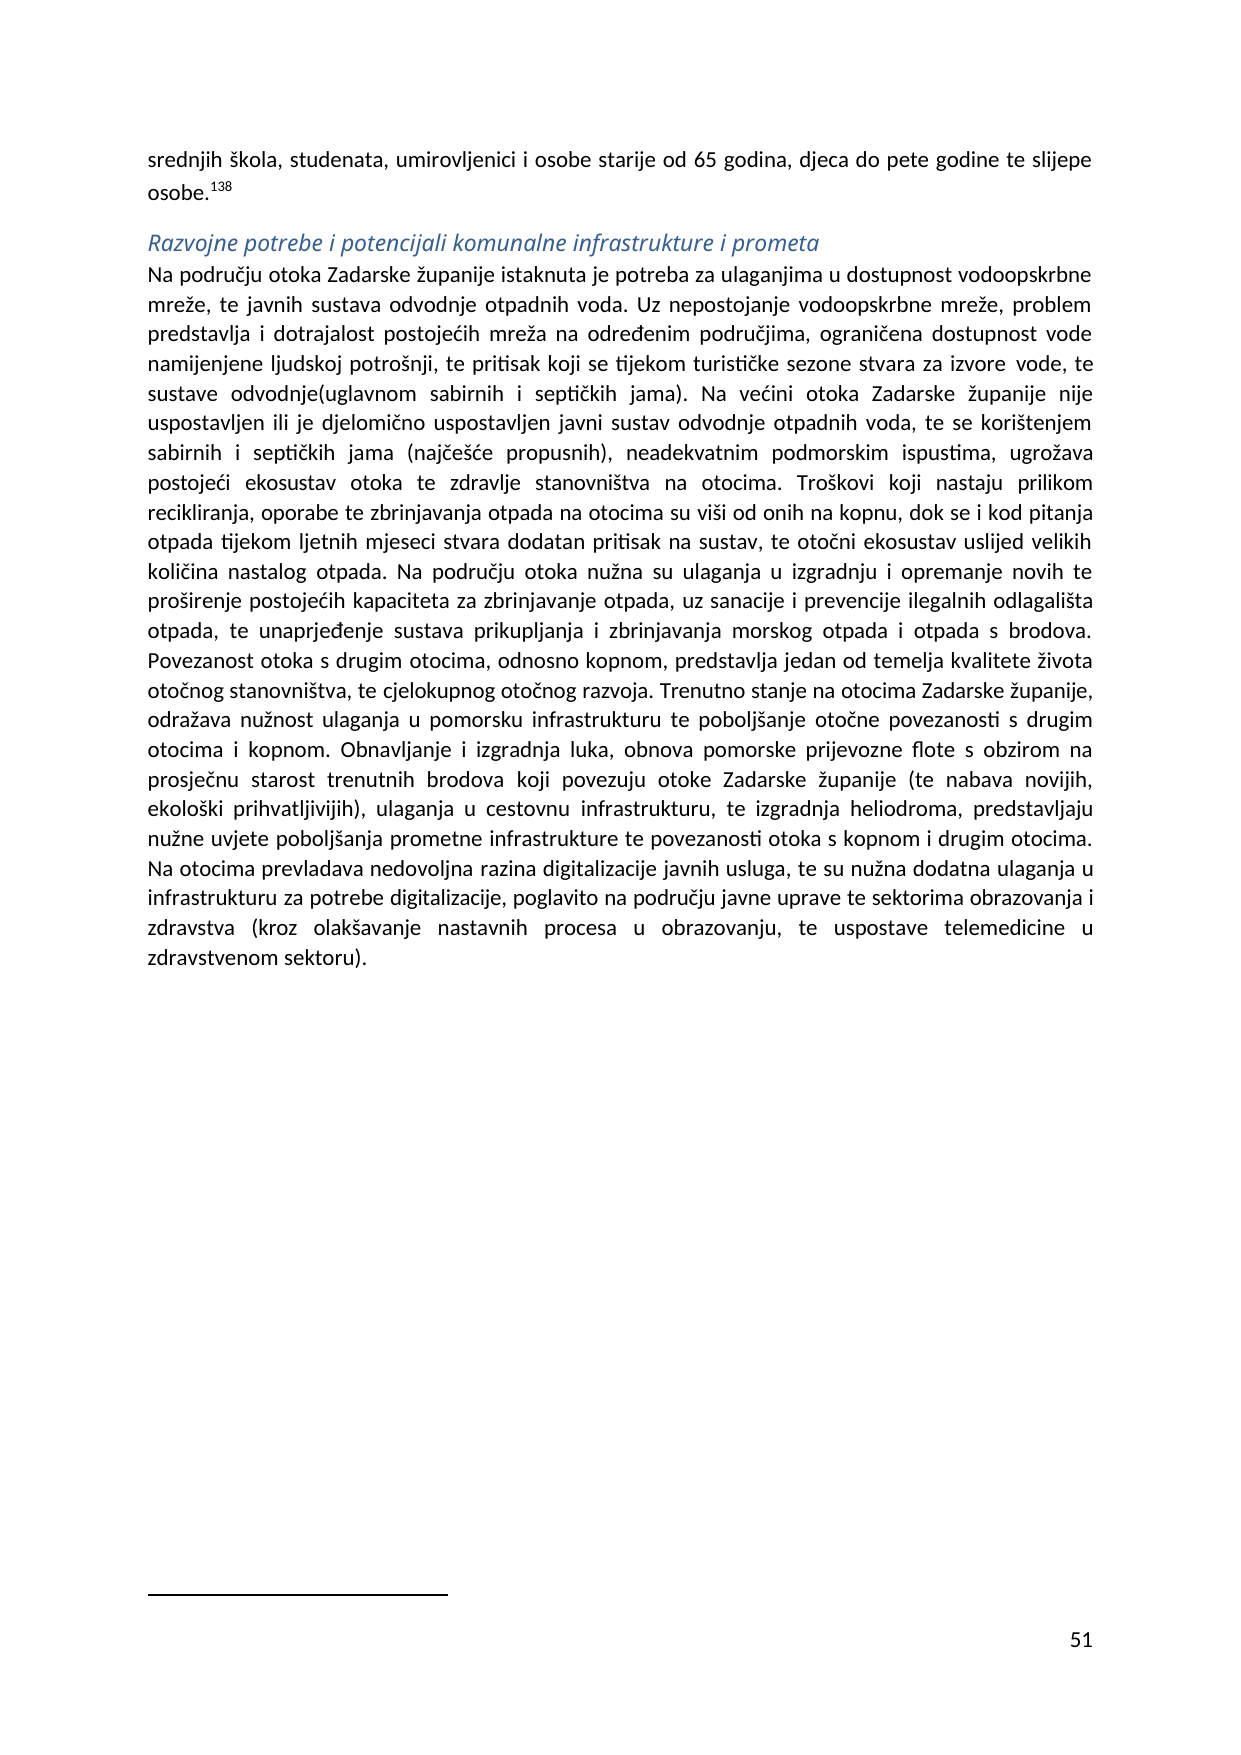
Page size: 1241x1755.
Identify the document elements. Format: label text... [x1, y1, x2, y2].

text Razvojne potrebe i potencijali komunalne infrastrukture i prometa [147, 227, 1145, 258]
text srednjih škola, studenata, umirovljenici i osobe starije od 65 godina, djeca do pete godine te slijepe osobe.138 [147, 146, 1093, 206]
text Na području otoka Zadarske županije istaknuta je potreba za ulaganjima u dostupnost vodoopskrbne mreže, te javnih sustava odvodnje otpadnih voda. Uz nepostojanje vodoopskrbne mreže, problem predstavlja i dotrajalost postojećih mreža na određenim područjima, ograničena dostupnost vode namijenjene ljudskoj potrošnji, te pritisak koji se tijekom turističke sezone stvara za izvore vode, te sustave odvodnje(uglavnom sabirnih i septičkih jama). Na većini otoka Zadarske županije nije uspostavljen ili je djelomično uspostavljen javni sustav odvodnje otpadnih voda, te se korištenjem sabirnih i septičkih jama (najčešće propusnih), neadekvatnim podmorskim ispustima, ugrožava postojeći ekosustav otoka te zdravlje stanovništva na otocima. Troškovi koji nastaju prilikom recikliranja, oporabe te zbrinjavanja otpada na otocima su viši od onih na kopnu, dok se i kod pitanja otpada tijekom ljetnih mjeseci stvara dodatan pritisak na sustav, te otočni ekosustav uslijed velikih količina nastalog otpada. Na području otoka nužna su ulaganja u izgradnju i opremanje novih te proširenje postojećih kapaciteta za zbrinjavanje otpada, uz sanacije i prevencije ilegalnih odlagališta otpada, te unaprjeđenje sustava prikupljanja i zbrinjavanja morskog otpada i otpada s brodova. Povezanost otoka s drugim otocima, odnosno kopnom, predstavlja jedan od temelja kvalitete života otočnog stanovništva, te cjelokupnog otočnog razvoja. Trenutno stanje na otocima Zadarske županije, odražava nužnost ulaganja u pomorsku infrastrukturu te poboljšanje otočne povezanosti s drugim otocima i kopnom. Obnavljanje i izgradnja luka, obnova pomorske prijevozne flote s obzirom na prosječnu starost trenutnih brodova koji povezuju otoke Zadarske županije (te nabava novijih, ekološki prihvatljivijih), ulaganja u cestovnu infrastrukturu, te izgradnja heliodroma, predstavljaju nužne uvjete poboljšanja prometne infrastrukture te povezanosti otoka s kopnom i drugim otocima. Na otocima prevladava nedovoljna razina digitalizacije javnih usluga, te su nužna dodatna ulaganja u infrastrukturu za potrebe digitalizacije, poglavito na području javne uprave te sektorima obrazovanja i zdravstva (kroz olakšavanje nastavnih procesa u obrazovanju, te uspostave telemedicine u zdravstvenom sektoru). [147, 260, 1094, 971]
